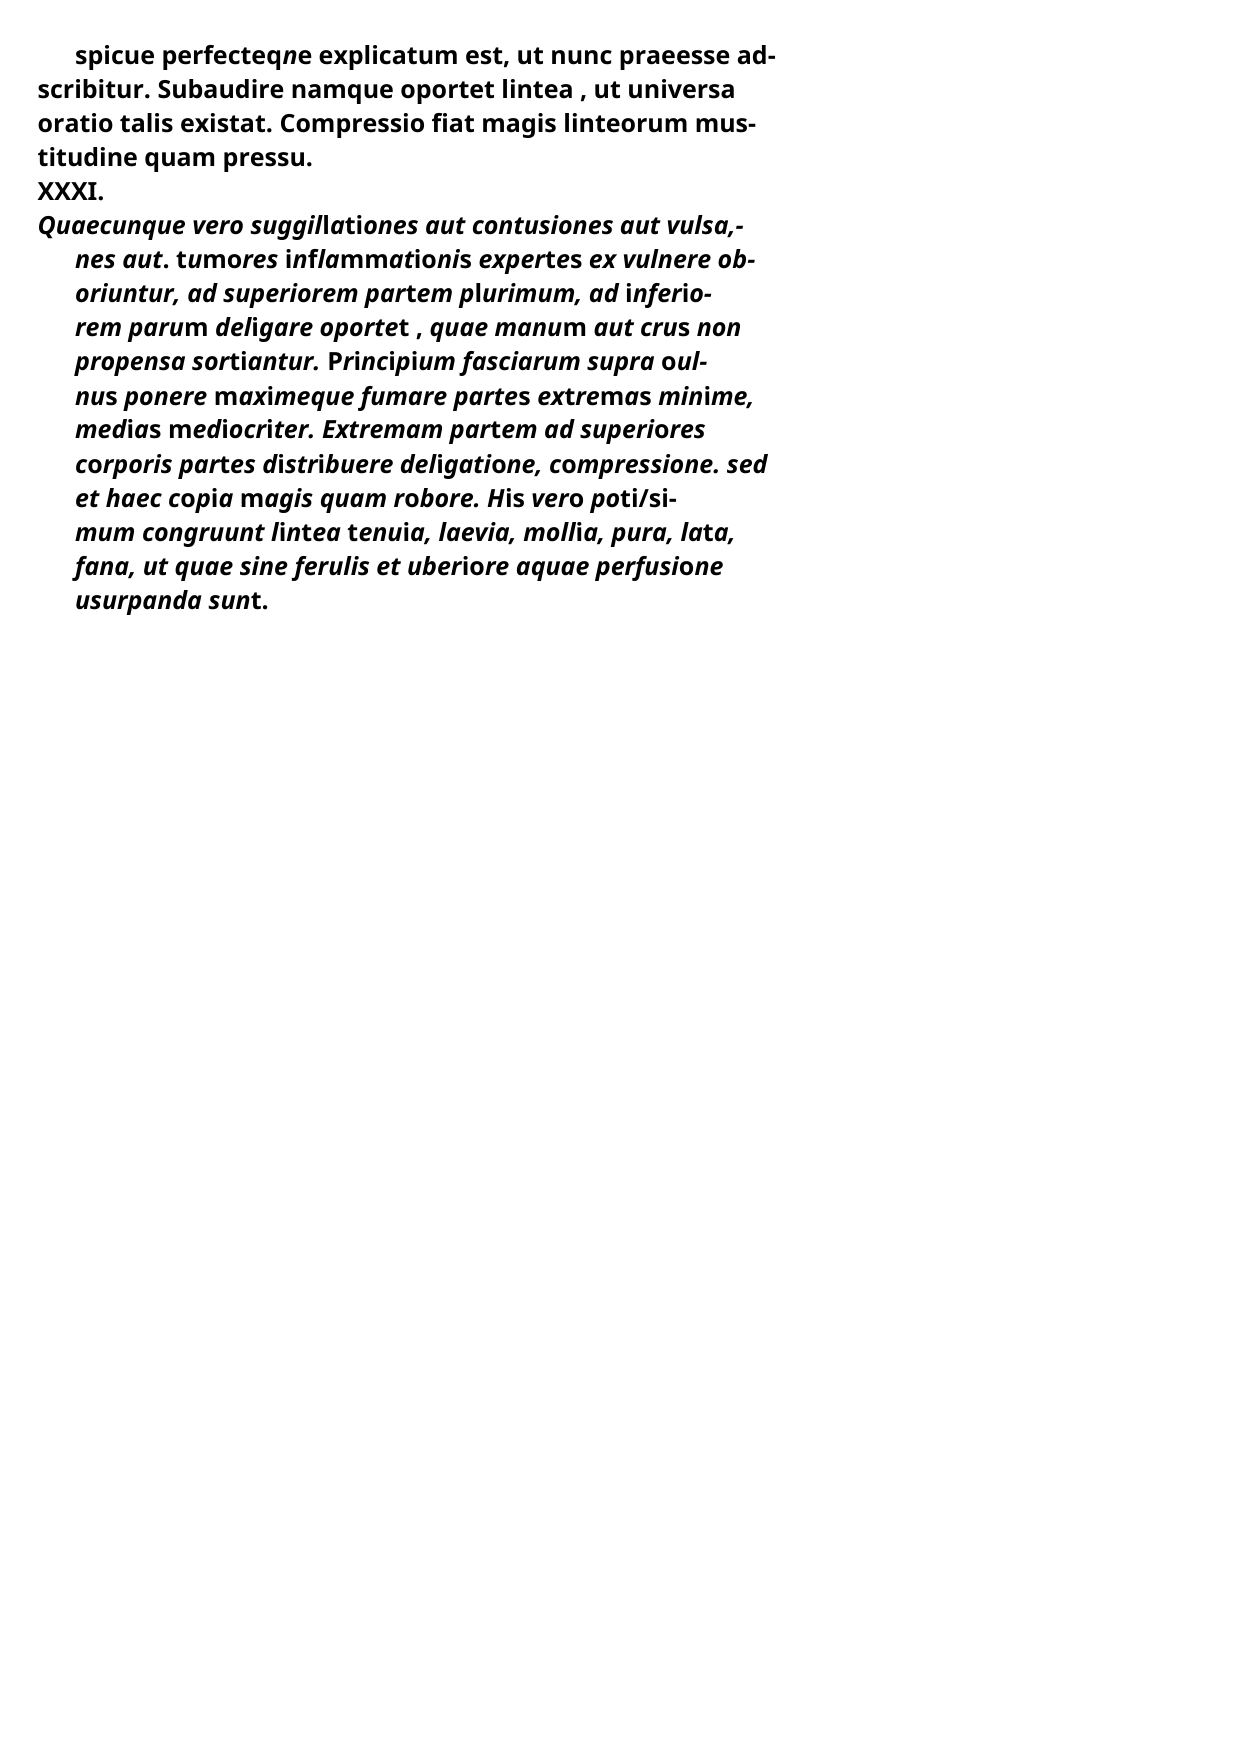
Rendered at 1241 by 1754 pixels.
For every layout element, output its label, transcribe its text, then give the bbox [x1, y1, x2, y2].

text Quaecunque vero suggillationes aut contusiones aut vulsa,- nes aut. tumores inflammationis expertes ex vulnere ob- oriuntur, ad superiorem partem plurimum, ad inferio- rem parum deligare oportet , quae manum aut crus non propensa sortiantur. Principium fasciarum supra oul- nus ponere maximeque fumare partes extremas minime, medias mediocriter. Extremam partem ad superiores corporis partes distribuere deligatione, compressione. sed et haec copia magis quam robore. His vero poti/si- mum congruunt lintea tenuia, laevia, mollia, pura, lata, fana, ut quae sine ferulis et uberiore aquae perfusione usurpanda sunt. [37, 208, 1203, 617]
text XXXI. [37, 174, 1203, 208]
text spicue perfecteqne explicatum est, ut nunc praeesse ad- scribitur. Subaudire namque oportet lintea , ut universa oratio talis existat. Compressio fiat magis linteorum mus- titudine quam pressu. [37, 37, 1203, 174]
